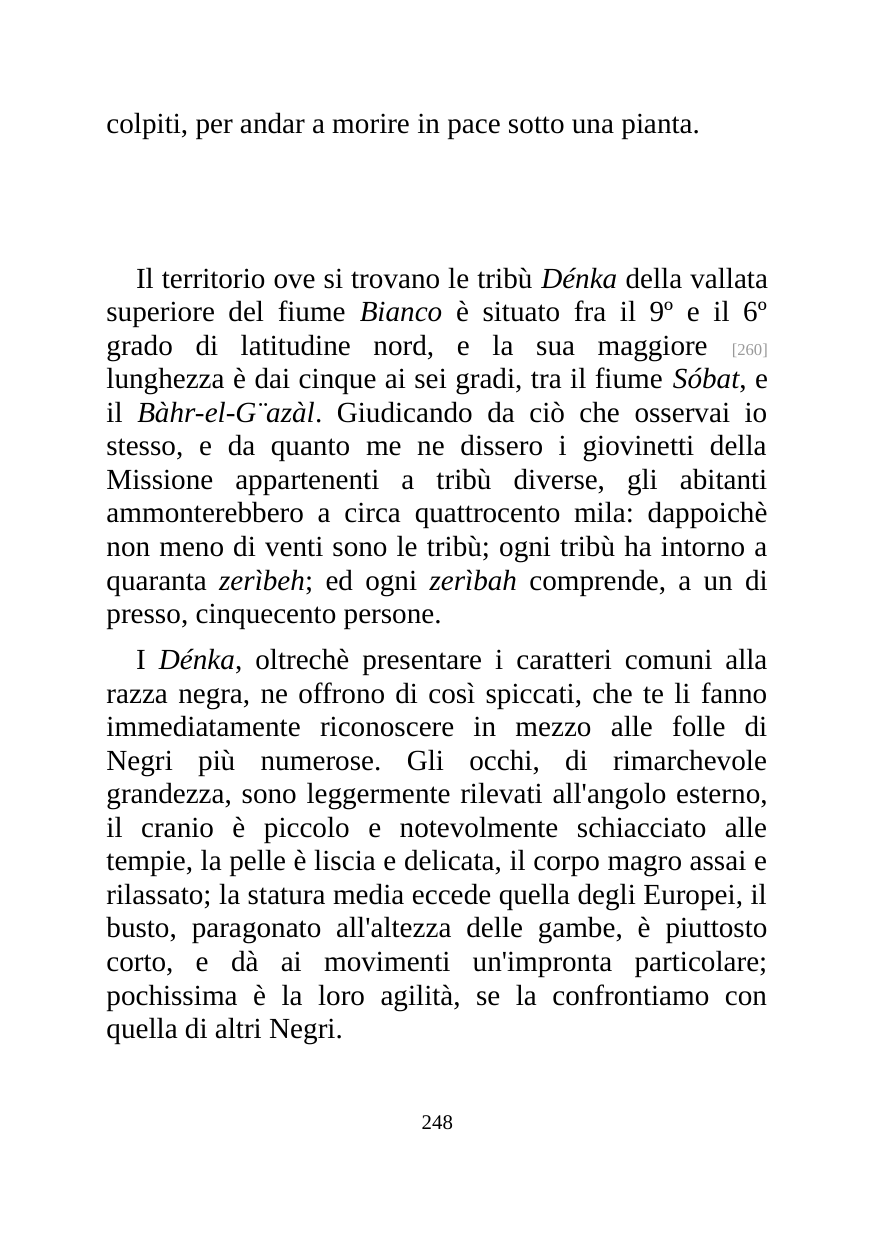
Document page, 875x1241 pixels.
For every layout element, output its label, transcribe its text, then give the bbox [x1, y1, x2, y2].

text Il territorio ove si trovano le tribù Dénka della vallata superiore del fiume Bianco è situato fra il 9º e il 6º grado di latitudine nord, e la sua maggiore [260] lunghezza è dai cinque ai sei gradi, tra il fiume Sóbat, e il Bàhr-el-G¨azàl. Giudicando da ciò che osservai io stesso, e da quanto me ne dissero i giovinetti della Missione appartenenti a tribù diverse, gli abitanti ammonterebbero a circa quattrocento mila: dappoichè non meno di venti sono le tribù; ogni tribù ha intorno a quaranta zerìbeh; ed ogni zerìbah comprende, a un di presso, cinquecento persone. [106, 261, 768, 630]
text colpiti, per andar a morire in pace sotto una pianta. [106, 106, 768, 140]
text I Dénka, oltrechè presentare i caratteri comuni alla razza negra, ne offrono di così spiccati, che te li fanno immediatamente riconoscere in mezzo alle folle di Negri più numerose. Gli occhi, di rimarchevole grandezza, sono leggermente rilevati all'angolo esterno, il cranio è piccolo e notevolmente schiacciato alle tempie, la pelle è liscia e delicata, il corpo magro assai e rilassato; la statura media eccede quella degli Europei, il busto, paragonato all'altezza delle gambe, è piuttosto corto, e dà ai movimenti un'impronta particolare; pochissima è la loro agilità, se la confrontiamo con quella di altri Negri. [106, 642, 768, 1045]
